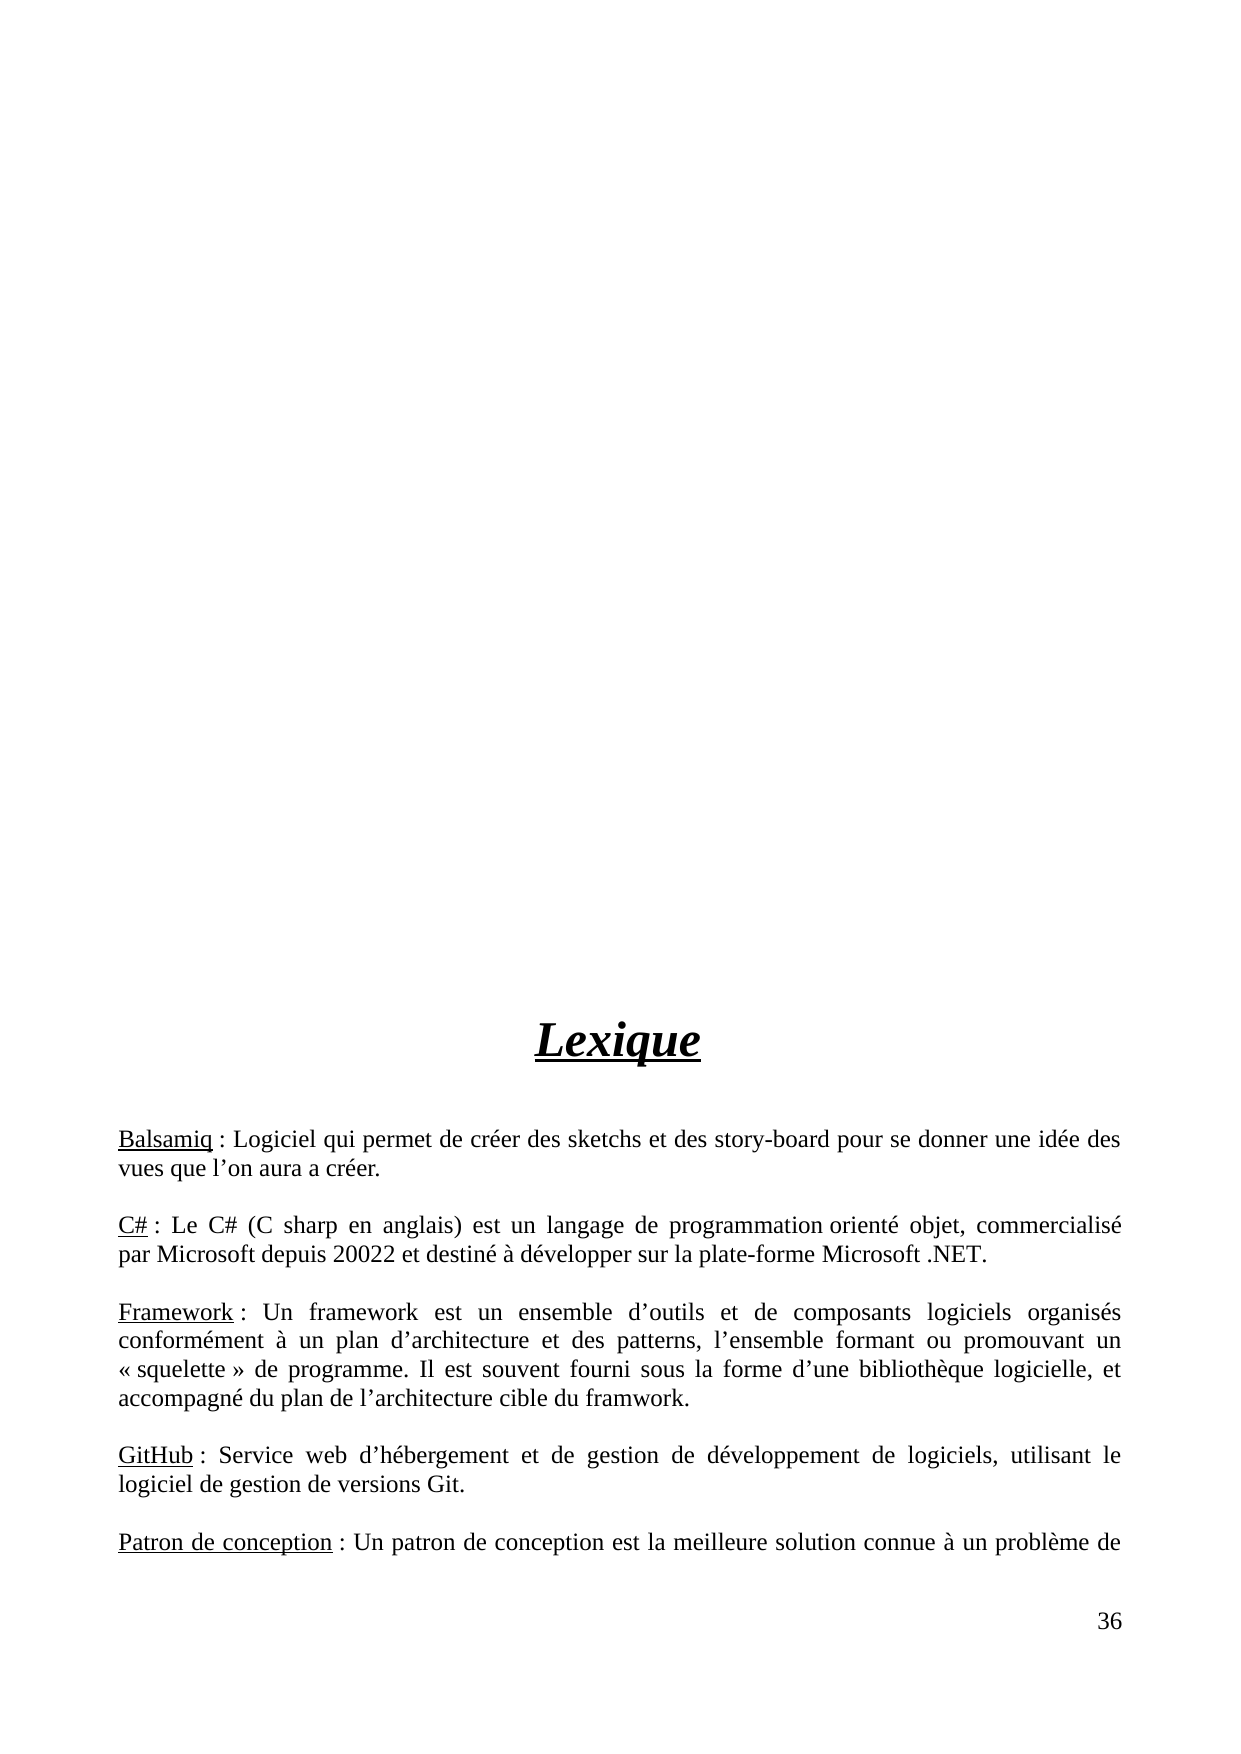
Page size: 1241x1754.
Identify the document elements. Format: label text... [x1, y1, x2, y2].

text Patron de conception : Un patron de conception est la meilleure solution connue à un problème de [118, 1527, 1122, 1556]
text Framework : Un framework est un ensemble d’outils et de composants logiciels organisés conformément à un plan d’architecture et des patterns, l’ensemble formant ou promouvant un « squelette » de programme. Il est souvent fourni sous la forme d’une bibliothèque logicielle, et accompagné du plan de l’architecture cible du framwork. [118, 1297, 1122, 1412]
text Balsamiq : Logiciel qui permet de créer des sketchs et des story-board pour se donner une idée des vues que l’on aura a créer. [118, 1124, 1122, 1182]
text Lexique [118, 1009, 1122, 1067]
text GitHub : Service web d’hébergement et de gestion de développement de logiciels, utilisant le logiciel de gestion de versions Git. [118, 1441, 1122, 1498]
text C# : Le C# (C sharp en anglais) est un langage de programmation orienté objet, commercialisé par Microsoft depuis 20022 et destiné à développer sur la plate-forme Microsoft .NET. [118, 1211, 1122, 1268]
